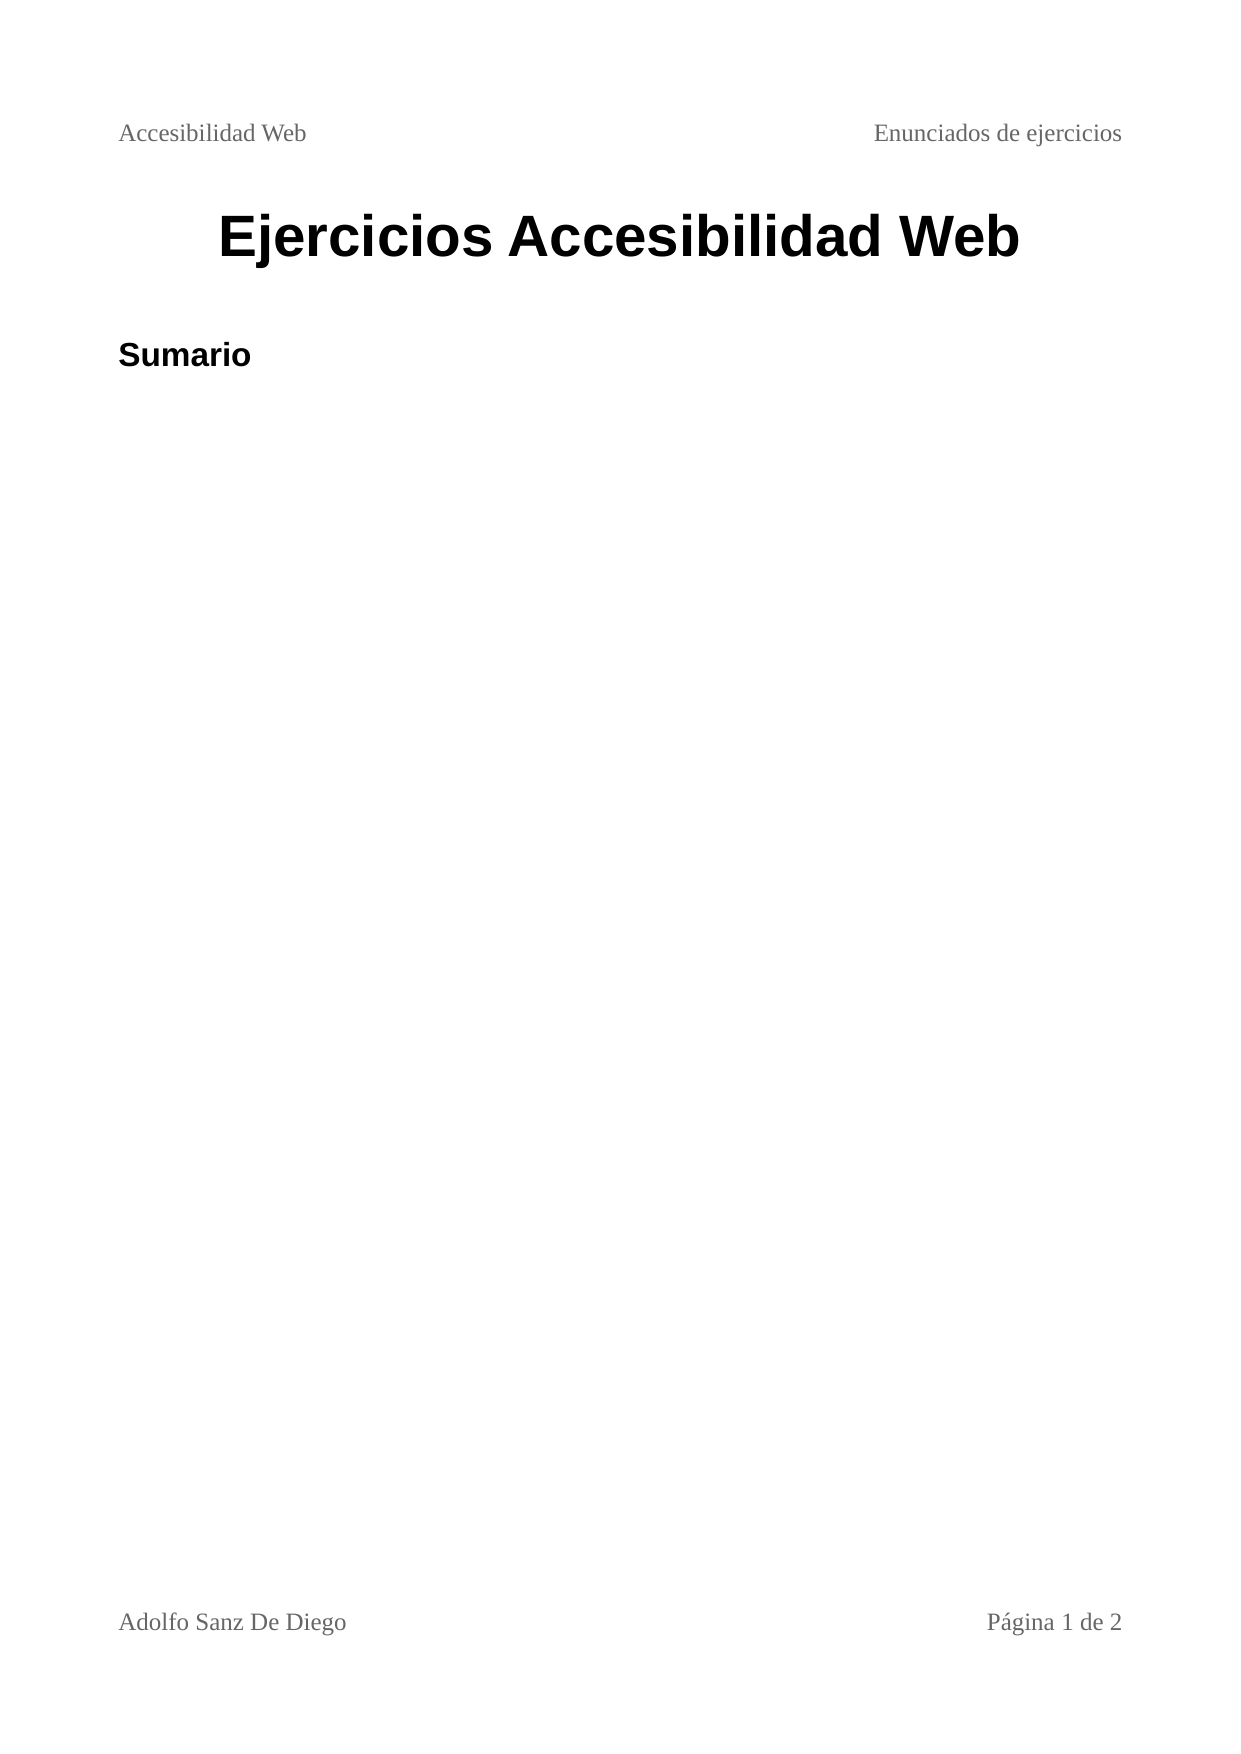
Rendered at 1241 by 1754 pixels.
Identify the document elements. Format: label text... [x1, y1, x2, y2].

subtitle Sumario [118, 335, 1122, 373]
title Ejercicios Accesibilidad Web [118, 201, 1122, 268]
